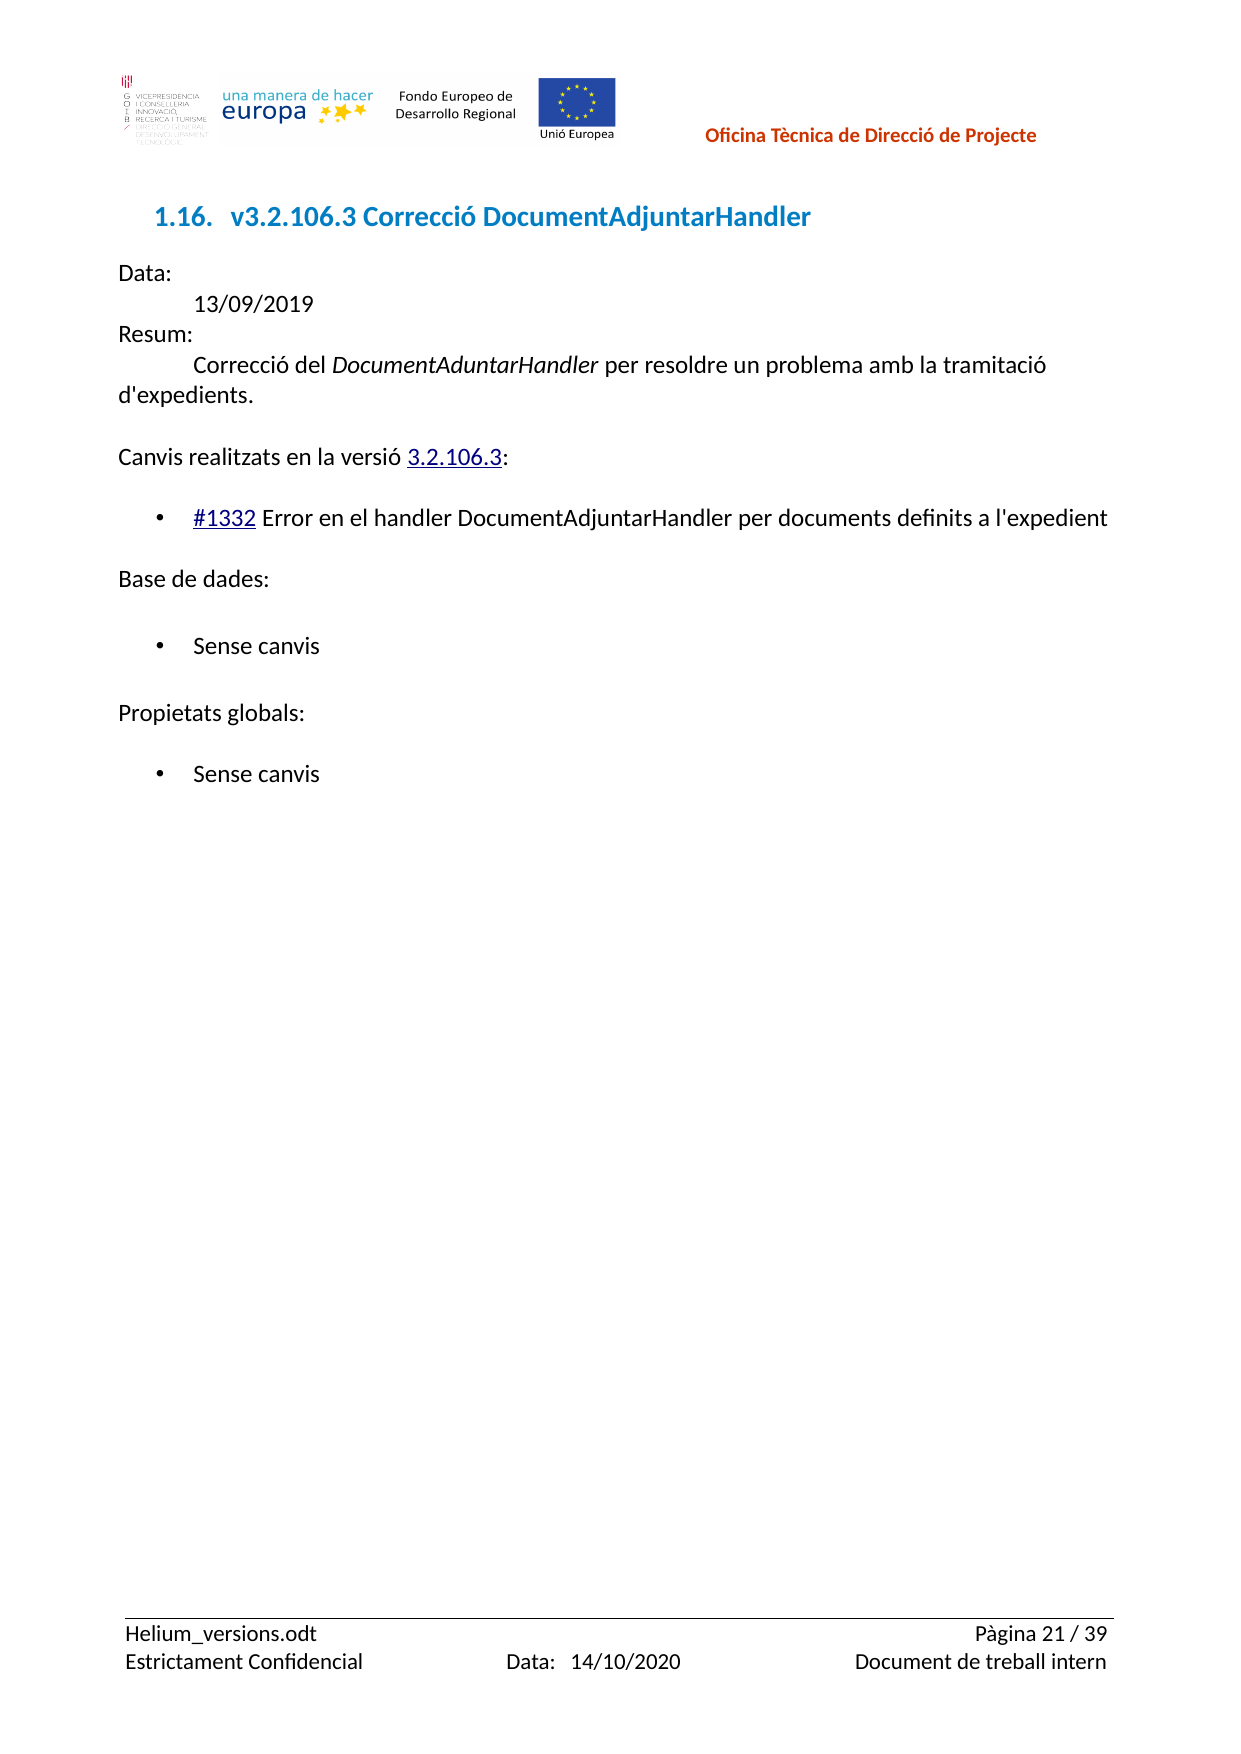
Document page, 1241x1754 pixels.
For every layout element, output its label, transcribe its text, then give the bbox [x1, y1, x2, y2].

text 13/09/2019 [118, 288, 1122, 319]
text Base de dades: [118, 563, 1122, 593]
text Data: [118, 258, 1122, 288]
text Resum: [118, 319, 1122, 349]
subtitle v3.2.106.3 Correcció DocumentAdjuntarHandler [153, 198, 1122, 234]
text Canvis realitzats en la versió 3.2.106.3: [118, 441, 1122, 471]
text Propietats globals: [118, 697, 1122, 727]
list Sense canvis [156, 758, 1122, 788]
picture [219, 73, 621, 147]
text Correcció del DocumentAduntarHandler per resoldre un problema amb la tramitació d'expedients. [118, 349, 1122, 410]
list #1332 Error en el handler DocumentAdjuntarHandler per documents definits a l'expedient [156, 502, 1122, 532]
list Sense canvis [156, 630, 1122, 660]
picture [118, 73, 213, 147]
